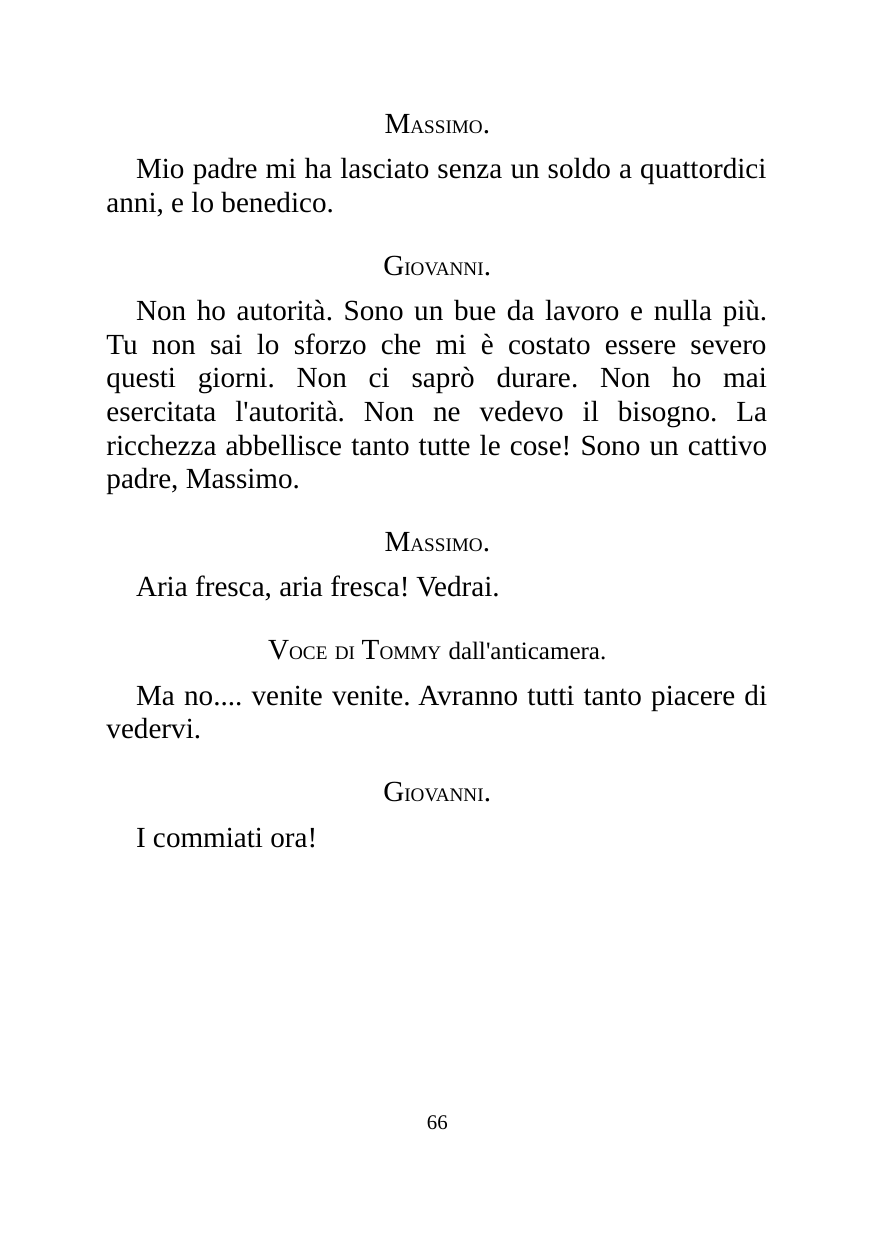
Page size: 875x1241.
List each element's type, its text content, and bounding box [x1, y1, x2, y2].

text Giovanni. [106, 774, 768, 808]
text Non ho autorità. Sono un bue da lavoro e nulla più. Tu non sai lo sforzo che mi è costato essere severo questi giorni. Non ci saprò durare. Non ho mai esercitata l'autorità. Non ne vedevo il bisogno. La ricchezza abbellisce tanto tutte le cose! Sono un cattivo padre, Massimo. [106, 293, 768, 495]
text Massimo. [106, 106, 768, 140]
text I commiati ora! [106, 820, 768, 853]
text Ma no.... venite venite. Avranno tutti tanto piacere di vedervi. [106, 678, 768, 745]
text Giovanni. [106, 248, 768, 282]
text Aria fresca, aria fresca! Vedrai. [106, 569, 768, 603]
text Massimo. [106, 524, 768, 558]
text Voce di Tommy dall'anticamera. [106, 632, 768, 666]
text Mio padre mi ha lasciato senza un soldo a quattordici anni, e lo benedico. [106, 152, 768, 219]
